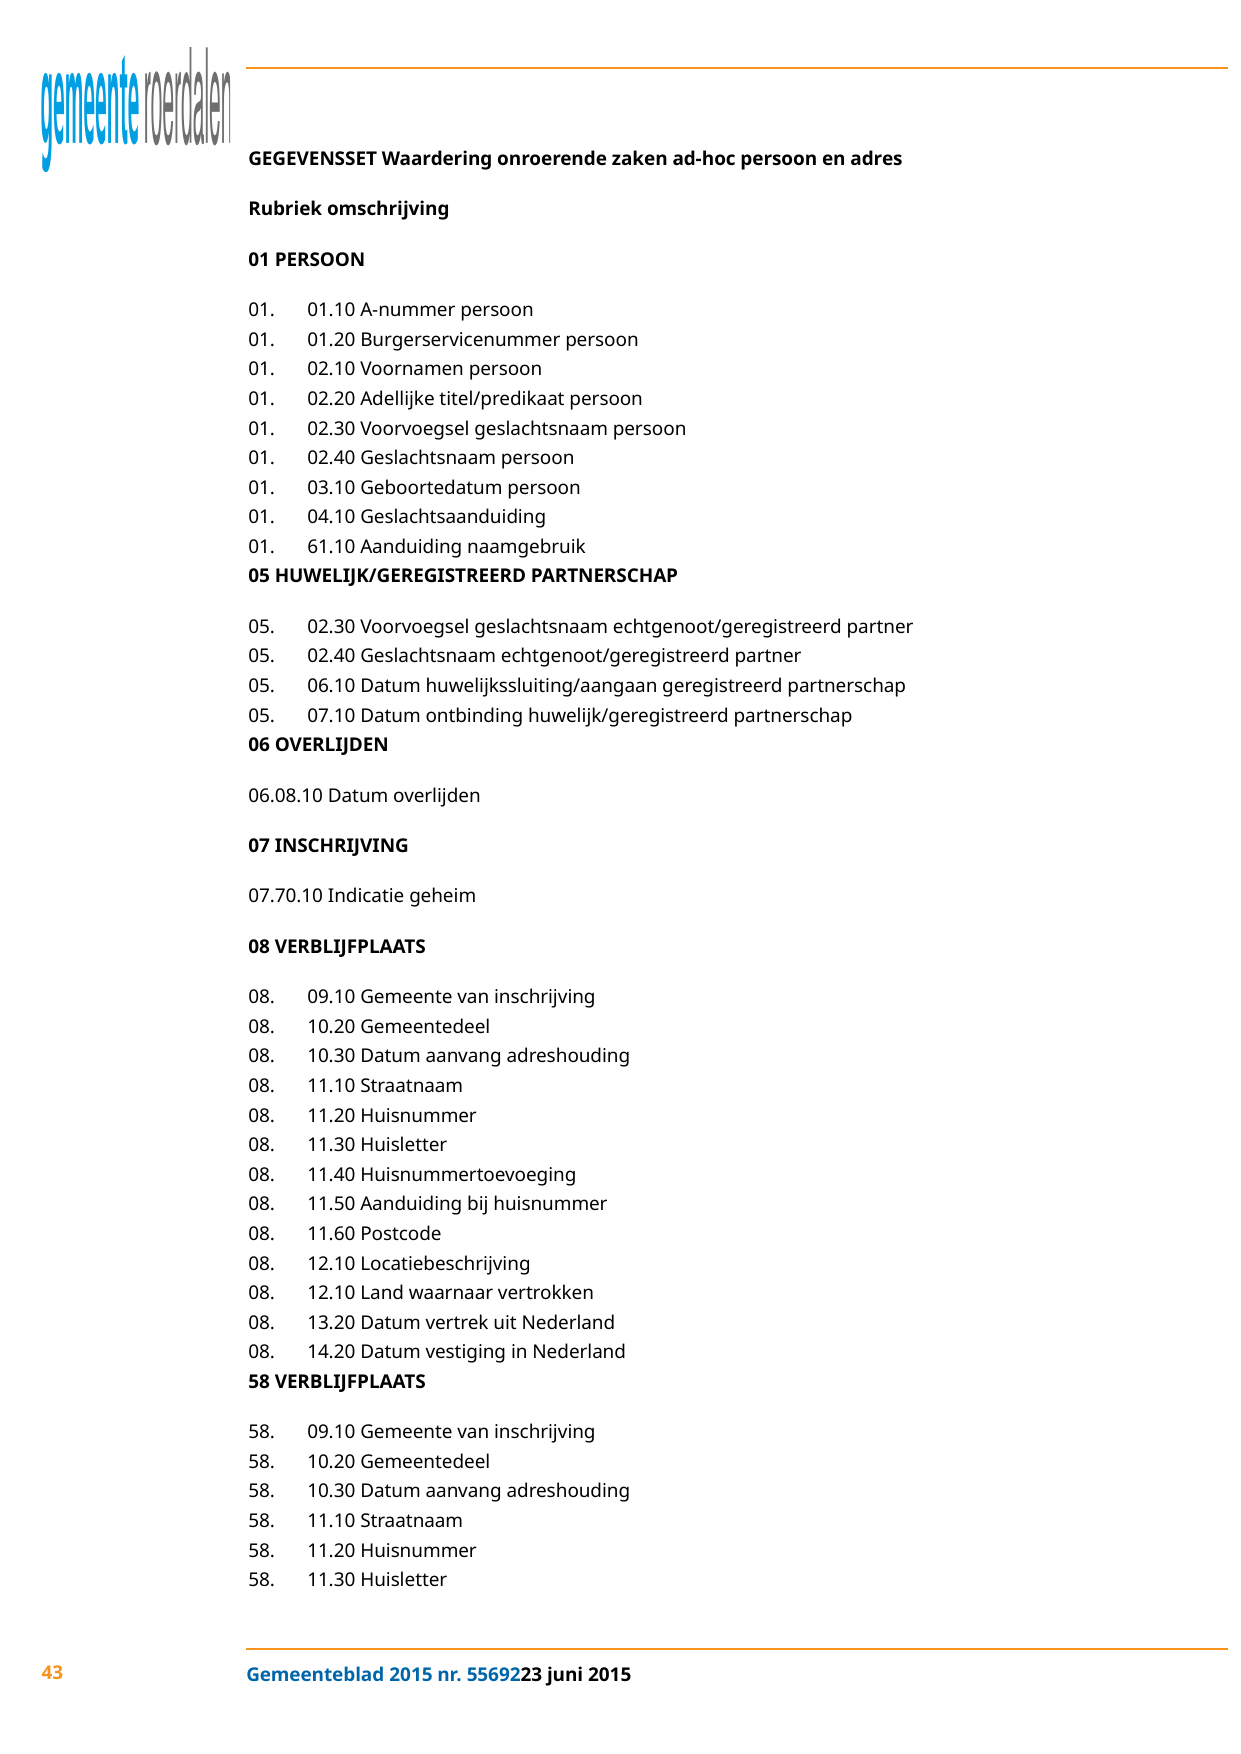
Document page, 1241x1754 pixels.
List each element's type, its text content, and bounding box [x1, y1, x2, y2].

list 12.10 Locatiebeschrijving [248, 1250, 1152, 1276]
text 05 HUWELIJK/GEREGISTREERD PARTNERSCHAP [248, 563, 1152, 588]
list 06.10 Datum huwelijkssluiting/aangaan geregistreerd partnerschap [248, 672, 1152, 698]
text 07 INSCHRIJVING [248, 832, 1152, 858]
list 03.10 Geboortedatum persoon [248, 474, 1152, 500]
list 11.40 Huisnummertoevoeging [248, 1161, 1152, 1187]
text 01 PERSOON [248, 246, 1152, 272]
list 12.10 Land waarnaar vertrokken [248, 1279, 1152, 1305]
list 11.20 Huisnummer [248, 1537, 1152, 1563]
picture [41, 134, 48, 172]
list 10.30 Datum aanvang adreshouding [248, 1043, 1152, 1068]
list 10.20 Gemeentedeel [248, 1448, 1152, 1474]
text 08 VERBLIJFPLAATS [248, 933, 1152, 959]
list 11.10 Straatnaam [248, 1507, 1152, 1533]
text GEGEVENSSET Waardering onroerende zaken ad-hoc persoon en adres [248, 145, 1152, 171]
list 09.10 Gemeente van inschrijving [248, 1418, 1152, 1444]
list 01.20 Burgerservicenummer persoon [248, 326, 1152, 352]
list 02.20 Adellijke titel/predikaat persoon [248, 385, 1152, 411]
text Rubriek omschrijving [248, 196, 1152, 221]
list 14.20 Datum vestiging in Nederland [248, 1338, 1152, 1364]
list 10.20 Gemeentedeel [248, 1013, 1152, 1039]
list 11.30 Huisletter [248, 1131, 1152, 1157]
list 13.20 Datum vertrek uit Nederland [248, 1309, 1152, 1335]
text 06 OVERLIJDEN [248, 731, 1152, 757]
list 07.10 Datum ontbinding huwelijk/geregistreerd partnerschap [248, 702, 1152, 728]
list 01.10 A-nummer persoon [248, 296, 1152, 322]
list 11.50 Aanduiding bij huisnummer [248, 1191, 1152, 1216]
list 10.30 Datum aanvang adreshouding [248, 1478, 1152, 1503]
picture [41, 47, 231, 172]
list 02.40 Geslachtsnaam persoon [248, 444, 1152, 470]
text 58 VERBLIJFPLAATS [248, 1368, 1152, 1394]
list 02.30 Voorvoegsel geslachtsnaam echtgenoot/geregistreerd partner [248, 613, 1152, 639]
list 11.60 Postcode [248, 1220, 1152, 1246]
list 11.30 Huisletter [248, 1566, 1152, 1592]
list 61.10 Aanduiding naamgebruik [248, 533, 1152, 559]
text 06.08.10 Datum overlijden [248, 782, 1152, 808]
list 02.10 Voornamen persoon [248, 356, 1152, 381]
list 09.10 Gemeente van inschrijving [248, 983, 1152, 1009]
list 11.10 Straatnaam [248, 1072, 1152, 1098]
text 07.70.10 Indicatie geheim [248, 883, 1152, 908]
list 02.30 Voorvoegsel geslachtsnaam persoon [248, 415, 1152, 441]
list 11.20 Huisnummer [248, 1102, 1152, 1128]
list 02.40 Geslachtsnaam echtgenoot/geregistreerd partner [248, 643, 1152, 668]
list 04.10 Geslachtsaanduiding [248, 503, 1152, 529]
